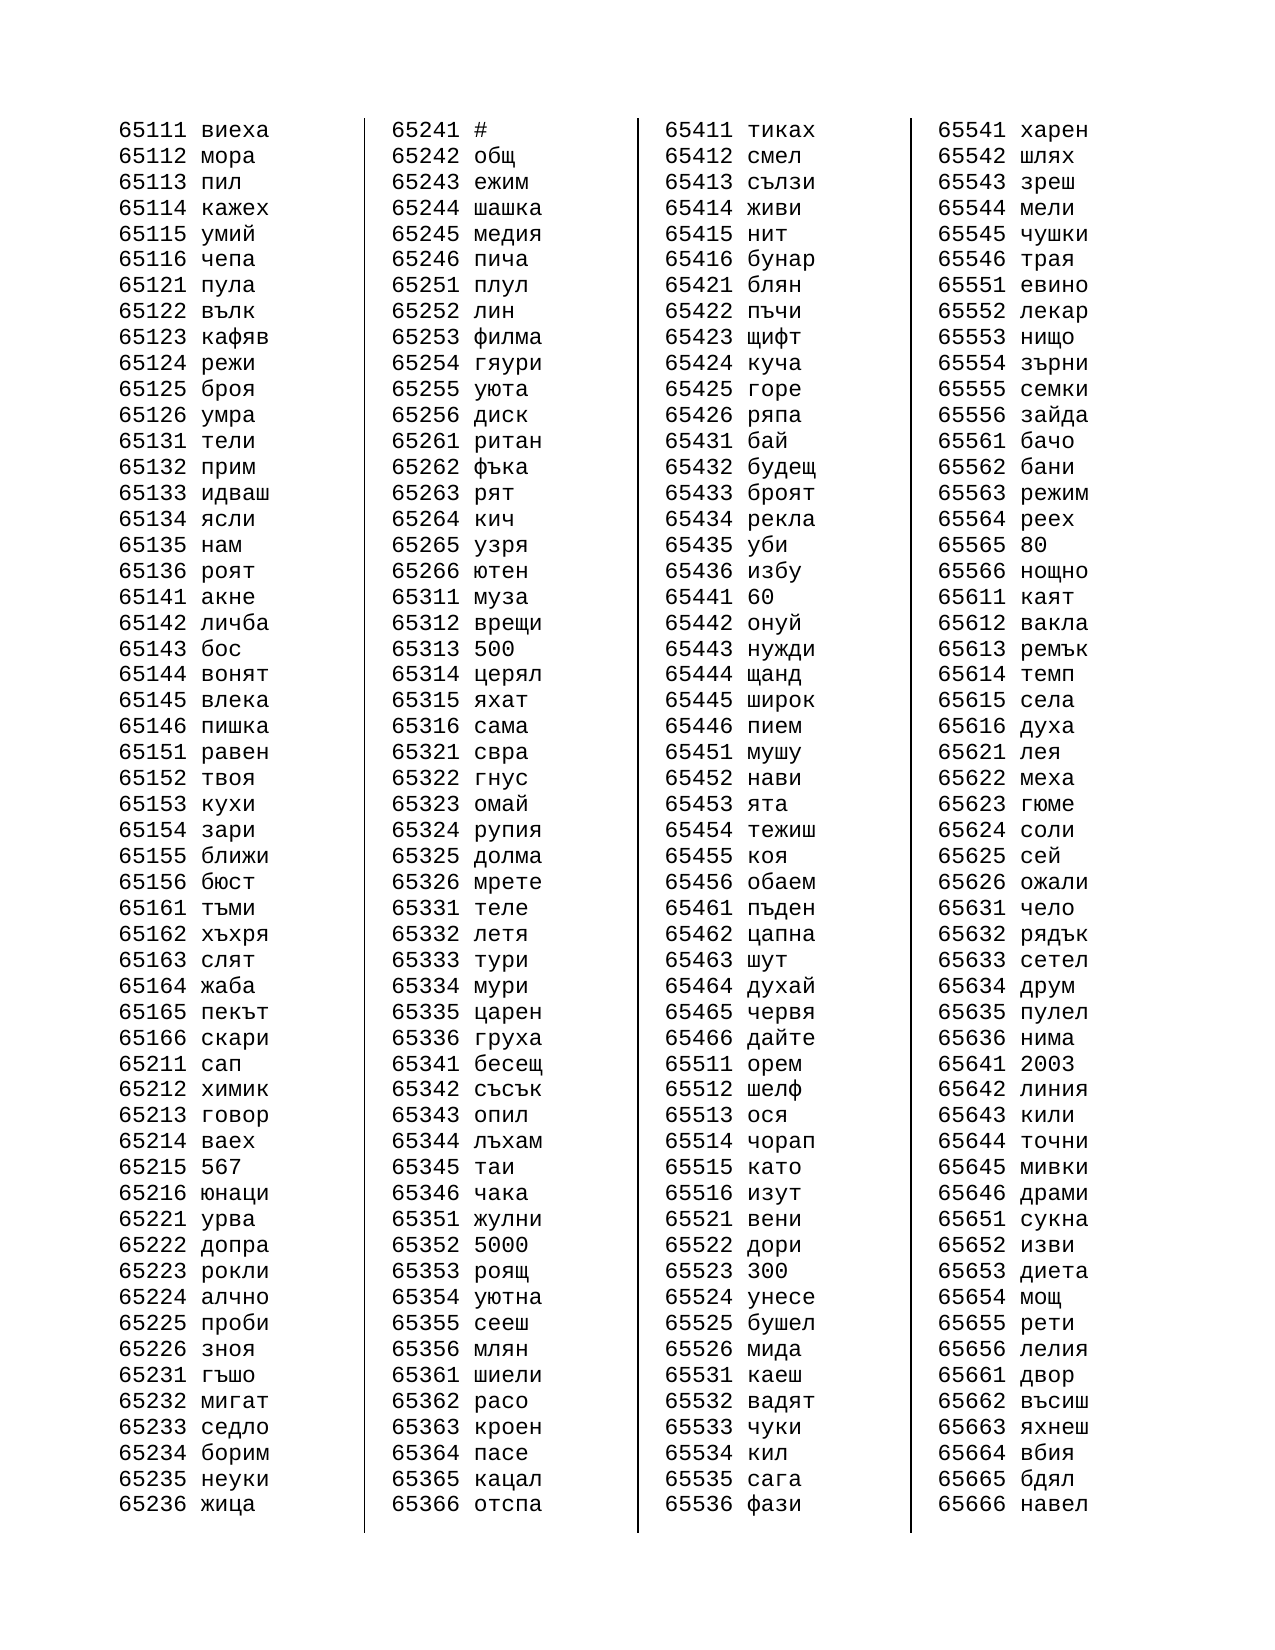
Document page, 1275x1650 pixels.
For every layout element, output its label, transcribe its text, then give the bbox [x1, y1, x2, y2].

text 65225 проби [118, 1311, 337, 1337]
text 65112 мора [118, 144, 337, 170]
text 65364 пасе [391, 1441, 610, 1467]
text 65461 пъден [664, 896, 883, 922]
text 65616 духа [937, 715, 1157, 741]
text 65154 зари [118, 818, 337, 844]
text 65445 широк [664, 689, 883, 715]
text 65123 кафяв [118, 326, 337, 352]
text 65626 ожали [937, 870, 1157, 896]
text 65635 пулел [937, 1000, 1157, 1026]
text 65652 изви [937, 1233, 1157, 1259]
text 65655 рети [937, 1311, 1157, 1337]
text 65431 бай [664, 429, 883, 455]
text 65216 юнаци [118, 1182, 337, 1207]
text 65565 80 [937, 533, 1157, 559]
text 65436 избу [664, 559, 883, 585]
text 65666 навел [937, 1493, 1157, 1519]
text 65615 села [937, 689, 1157, 715]
text 65455 коя [664, 844, 883, 870]
text 65632 рядък [937, 922, 1157, 948]
text 65213 говор [118, 1104, 337, 1130]
text 65332 летя [391, 922, 610, 948]
text 65144 вонят [118, 663, 337, 689]
text 65314 церял [391, 663, 610, 689]
text 65541 харен [937, 118, 1157, 144]
text 65165 пекът [118, 1000, 337, 1026]
text 65234 борим [118, 1441, 337, 1467]
text 65253 филма [391, 326, 610, 352]
text 65451 мушу [664, 741, 883, 767]
text 65444 щанд [664, 663, 883, 689]
text 65661 двор [937, 1363, 1157, 1389]
text 65442 онуй [664, 611, 883, 637]
text 65163 слят [118, 948, 337, 974]
text 65116 чепа [118, 248, 337, 274]
text 65625 сей [937, 844, 1157, 870]
text 65254 гяури [391, 352, 610, 377]
text 65152 твоя [118, 767, 337, 792]
text 65624 соли [937, 818, 1157, 844]
text 65646 драми [937, 1182, 1157, 1207]
text 65412 смел [664, 144, 883, 170]
text 65536 фази [664, 1493, 883, 1519]
text 65261 ритан [391, 429, 610, 455]
text 65421 блян [664, 274, 883, 300]
text 65353 роящ [391, 1259, 610, 1285]
text 65542 шлях [937, 144, 1157, 170]
text 65525 бушел [664, 1311, 883, 1337]
text 65215 567 [118, 1156, 337, 1182]
text 65335 царен [391, 1000, 610, 1026]
text 65315 яхат [391, 689, 610, 715]
text 65345 таи [391, 1156, 610, 1182]
text 65233 седло [118, 1415, 337, 1441]
text 65561 бачо [937, 429, 1157, 455]
text 65224 алчно [118, 1285, 337, 1311]
text 65423 щифт [664, 326, 883, 352]
text 65242 общ [391, 144, 610, 170]
text 65566 нощно [937, 559, 1157, 585]
text 65316 сама [391, 715, 610, 741]
text 65551 евино [937, 274, 1157, 300]
text 65464 духай [664, 974, 883, 1000]
text 65333 тури [391, 948, 610, 974]
text 65146 пишка [118, 715, 337, 741]
text 65164 жаба [118, 974, 337, 1000]
text 65341 бесещ [391, 1052, 610, 1078]
text 65612 вакла [937, 611, 1157, 637]
text 65514 чорап [664, 1130, 883, 1156]
text 65614 темп [937, 663, 1157, 689]
text 65162 хъхря [118, 922, 337, 948]
text 65521 вени [664, 1207, 883, 1233]
text 65563 режим [937, 481, 1157, 507]
text 65133 идваш [118, 481, 337, 507]
text 65136 роят [118, 559, 337, 585]
text 65435 уби [664, 533, 883, 559]
text 65446 пием [664, 715, 883, 741]
text 65414 живи [664, 196, 883, 222]
text 65355 сееш [391, 1311, 610, 1337]
text 65362 расо [391, 1389, 610, 1415]
text 65522 дори [664, 1233, 883, 1259]
text 65363 кроен [391, 1415, 610, 1441]
text 65323 омай [391, 792, 610, 818]
text 65452 нави [664, 767, 883, 792]
text 65166 скари [118, 1026, 337, 1052]
text 65115 умий [118, 222, 337, 248]
text 65642 линия [937, 1078, 1157, 1104]
text 65546 трая [937, 248, 1157, 274]
text 65422 пъчи [664, 300, 883, 326]
text 65564 реех [937, 507, 1157, 533]
text 65665 бдял [937, 1467, 1157, 1493]
text 65344 лъхам [391, 1130, 610, 1156]
text 65523 300 [664, 1259, 883, 1285]
text 65634 друм [937, 974, 1157, 1000]
text 65211 сап [118, 1052, 337, 1078]
text 65443 нужди [664, 637, 883, 663]
text 65122 вълк [118, 300, 337, 326]
text 65312 врещи [391, 611, 610, 637]
text 65156 бюст [118, 870, 337, 896]
text 65236 жица [118, 1493, 337, 1519]
text 65643 кили [937, 1104, 1157, 1130]
text 65255 уюта [391, 377, 610, 403]
text 65264 кич [391, 507, 610, 533]
text 65516 изут [664, 1182, 883, 1207]
text 65645 мивки [937, 1156, 1157, 1182]
text 65245 медия [391, 222, 610, 248]
text 65121 пула [118, 274, 337, 300]
text 65544 мели [937, 196, 1157, 222]
text 65533 чуки [664, 1415, 883, 1441]
text 65552 лекар [937, 300, 1157, 326]
text 65524 унесе [664, 1285, 883, 1311]
text 65526 мида [664, 1337, 883, 1363]
text 65466 дайте [664, 1026, 883, 1052]
text 65321 свра [391, 741, 610, 767]
text 65515 като [664, 1156, 883, 1182]
text 65343 опил [391, 1104, 610, 1130]
text 65653 диета [937, 1259, 1157, 1285]
text 65222 допра [118, 1233, 337, 1259]
text 65554 зърни [937, 352, 1157, 377]
text 65135 нам [118, 533, 337, 559]
text 65134 ясли [118, 507, 337, 533]
text 65354 уютна [391, 1285, 610, 1311]
text 65416 бунар [664, 248, 883, 274]
text 65462 цапна [664, 922, 883, 948]
text 65141 акне [118, 585, 337, 611]
text 65425 горе [664, 377, 883, 403]
text 65413 сълзи [664, 170, 883, 196]
text 65263 рят [391, 481, 610, 507]
text 65334 мури [391, 974, 610, 1000]
text 65132 прим [118, 455, 337, 481]
text 65331 теле [391, 896, 610, 922]
text 65351 жулни [391, 1207, 610, 1233]
text 65221 урва [118, 1207, 337, 1233]
text 65241 # [391, 118, 610, 144]
text 65365 кацал [391, 1467, 610, 1493]
text 65322 гнус [391, 767, 610, 792]
text 65346 чака [391, 1182, 610, 1207]
text 65262 фъка [391, 455, 610, 481]
text 65532 вадят [664, 1389, 883, 1415]
text 65456 обаем [664, 870, 883, 896]
text 65424 куча [664, 352, 883, 377]
text 65111 виеха [118, 118, 337, 144]
text 65664 вбия [937, 1441, 1157, 1467]
text 65232 мигат [118, 1389, 337, 1415]
text 65426 ряпа [664, 403, 883, 429]
text 65432 будещ [664, 455, 883, 481]
text 65622 меха [937, 767, 1157, 792]
text 65155 ближи [118, 844, 337, 870]
text 65113 пил [118, 170, 337, 196]
text 65441 60 [664, 585, 883, 611]
text 65143 бос [118, 637, 337, 663]
text 65356 млян [391, 1337, 610, 1363]
text 65453 ята [664, 792, 883, 818]
text 65543 зреш [937, 170, 1157, 196]
text 65433 броят [664, 481, 883, 507]
text 65621 лея [937, 741, 1157, 767]
text 65651 сукна [937, 1207, 1157, 1233]
text 65555 семки [937, 377, 1157, 403]
text 65465 червя [664, 1000, 883, 1026]
text 65252 лин [391, 300, 610, 326]
text 65231 гъшо [118, 1363, 337, 1389]
text 65126 умра [118, 403, 337, 429]
text 65361 шиели [391, 1363, 610, 1389]
text 65251 плул [391, 274, 610, 300]
text 65125 броя [118, 377, 337, 403]
text 65214 ваех [118, 1130, 337, 1156]
text 65114 кажех [118, 196, 337, 222]
text 65142 личба [118, 611, 337, 637]
text 65434 рекла [664, 507, 883, 533]
text 65562 бани [937, 455, 1157, 481]
text 65226 зноя [118, 1337, 337, 1363]
text 65145 влека [118, 689, 337, 715]
text 65324 рупия [391, 818, 610, 844]
text 65512 шелф [664, 1078, 883, 1104]
text 65366 отспа [391, 1493, 610, 1519]
text 65534 кил [664, 1441, 883, 1467]
text 65256 диск [391, 403, 610, 429]
text 65243 ежим [391, 170, 610, 196]
text 65553 нищо [937, 326, 1157, 352]
text 65336 груха [391, 1026, 610, 1052]
text 65545 чушки [937, 222, 1157, 248]
text 65411 тиках [664, 118, 883, 144]
text 65611 каят [937, 585, 1157, 611]
text 65311 муза [391, 585, 610, 611]
text 65535 сага [664, 1467, 883, 1493]
text 65531 каеш [664, 1363, 883, 1389]
text 65663 яхнеш [937, 1415, 1157, 1441]
text 65636 нима [937, 1026, 1157, 1052]
text 65131 тели [118, 429, 337, 455]
text 65513 ося [664, 1104, 883, 1130]
text 65265 узря [391, 533, 610, 559]
text 65124 режи [118, 352, 337, 377]
text 65325 долма [391, 844, 610, 870]
text 65454 тежиш [664, 818, 883, 844]
text 65223 рокли [118, 1259, 337, 1285]
text 65246 пича [391, 248, 610, 274]
text 65633 сетел [937, 948, 1157, 974]
text 65161 тъми [118, 896, 337, 922]
text 65342 съсък [391, 1078, 610, 1104]
text 65631 чело [937, 896, 1157, 922]
text 65623 гюме [937, 792, 1157, 818]
text 65463 шут [664, 948, 883, 974]
text 65313 500 [391, 637, 610, 663]
text 65415 нит [664, 222, 883, 248]
text 65662 въсиш [937, 1389, 1157, 1415]
text 65641 2003 [937, 1052, 1157, 1078]
text 65266 ютен [391, 559, 610, 585]
text 65556 зайда [937, 403, 1157, 429]
text 65212 химик [118, 1078, 337, 1104]
text 65352 5000 [391, 1233, 610, 1259]
text 65244 шашка [391, 196, 610, 222]
text 65151 равен [118, 741, 337, 767]
text 65654 мощ [937, 1285, 1157, 1311]
text 65644 точни [937, 1130, 1157, 1156]
text 65235 неуки [118, 1467, 337, 1493]
text 65326 мрете [391, 870, 610, 896]
text 65613 ремък [937, 637, 1157, 663]
text 65656 лелия [937, 1337, 1157, 1363]
text 65153 кухи [118, 792, 337, 818]
text 65511 орем [664, 1052, 883, 1078]
